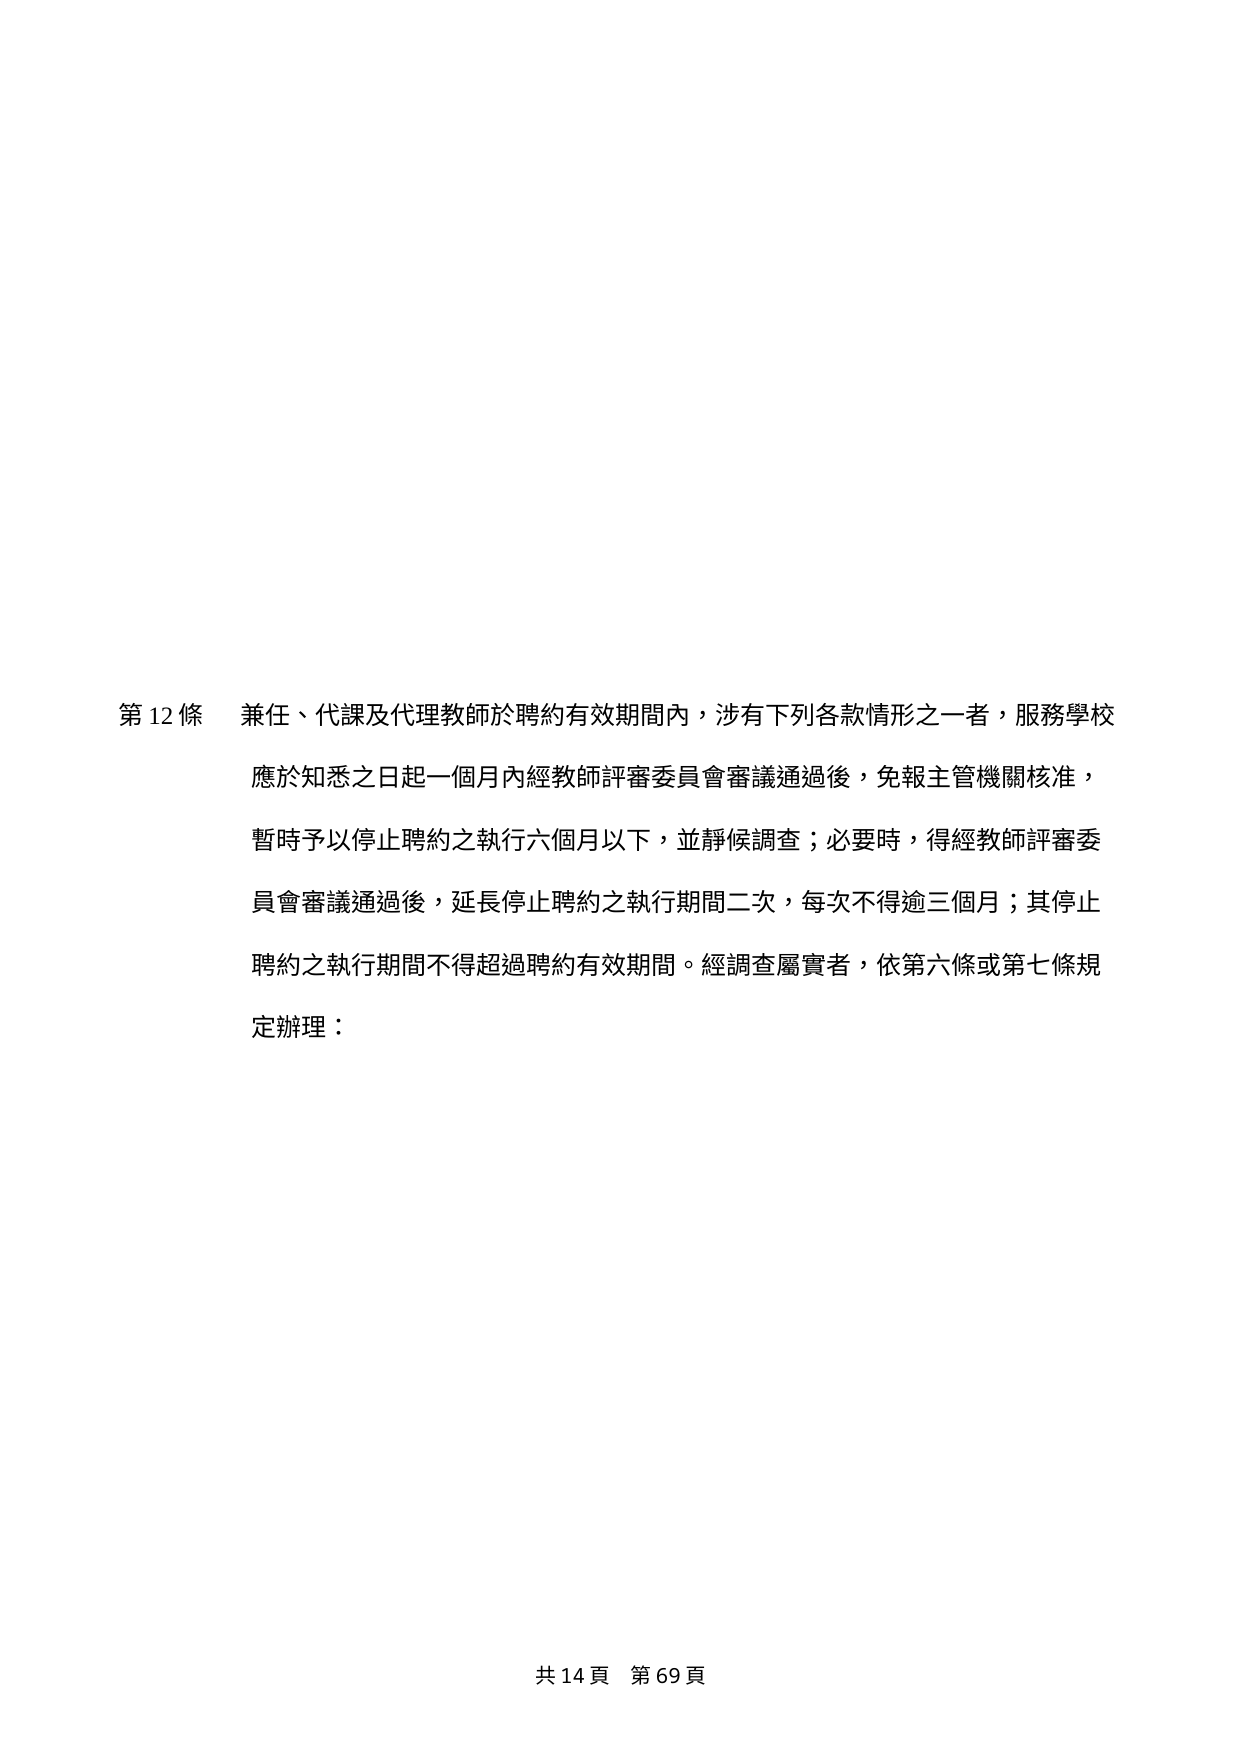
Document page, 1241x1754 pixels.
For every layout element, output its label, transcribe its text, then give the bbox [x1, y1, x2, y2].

text 第12條 兼任、代課及代理教師於聘約有效期間內，涉有下列各款情形之一者，服務學校應於知悉之日起一個月內經教師評審委員會審議通過後，免報主管機關核准，暫時予以停止聘約之執行六個月以下，並靜候調查；必要時，得經教師評審委員會審議通過後，延長停止聘約之執行期間二次，每次不得逾三個月；其停止聘約之執行期間不得超過聘約有效期間。經調查屬實者，依第六條或第七條規定辦理： [118, 672, 1122, 1047]
